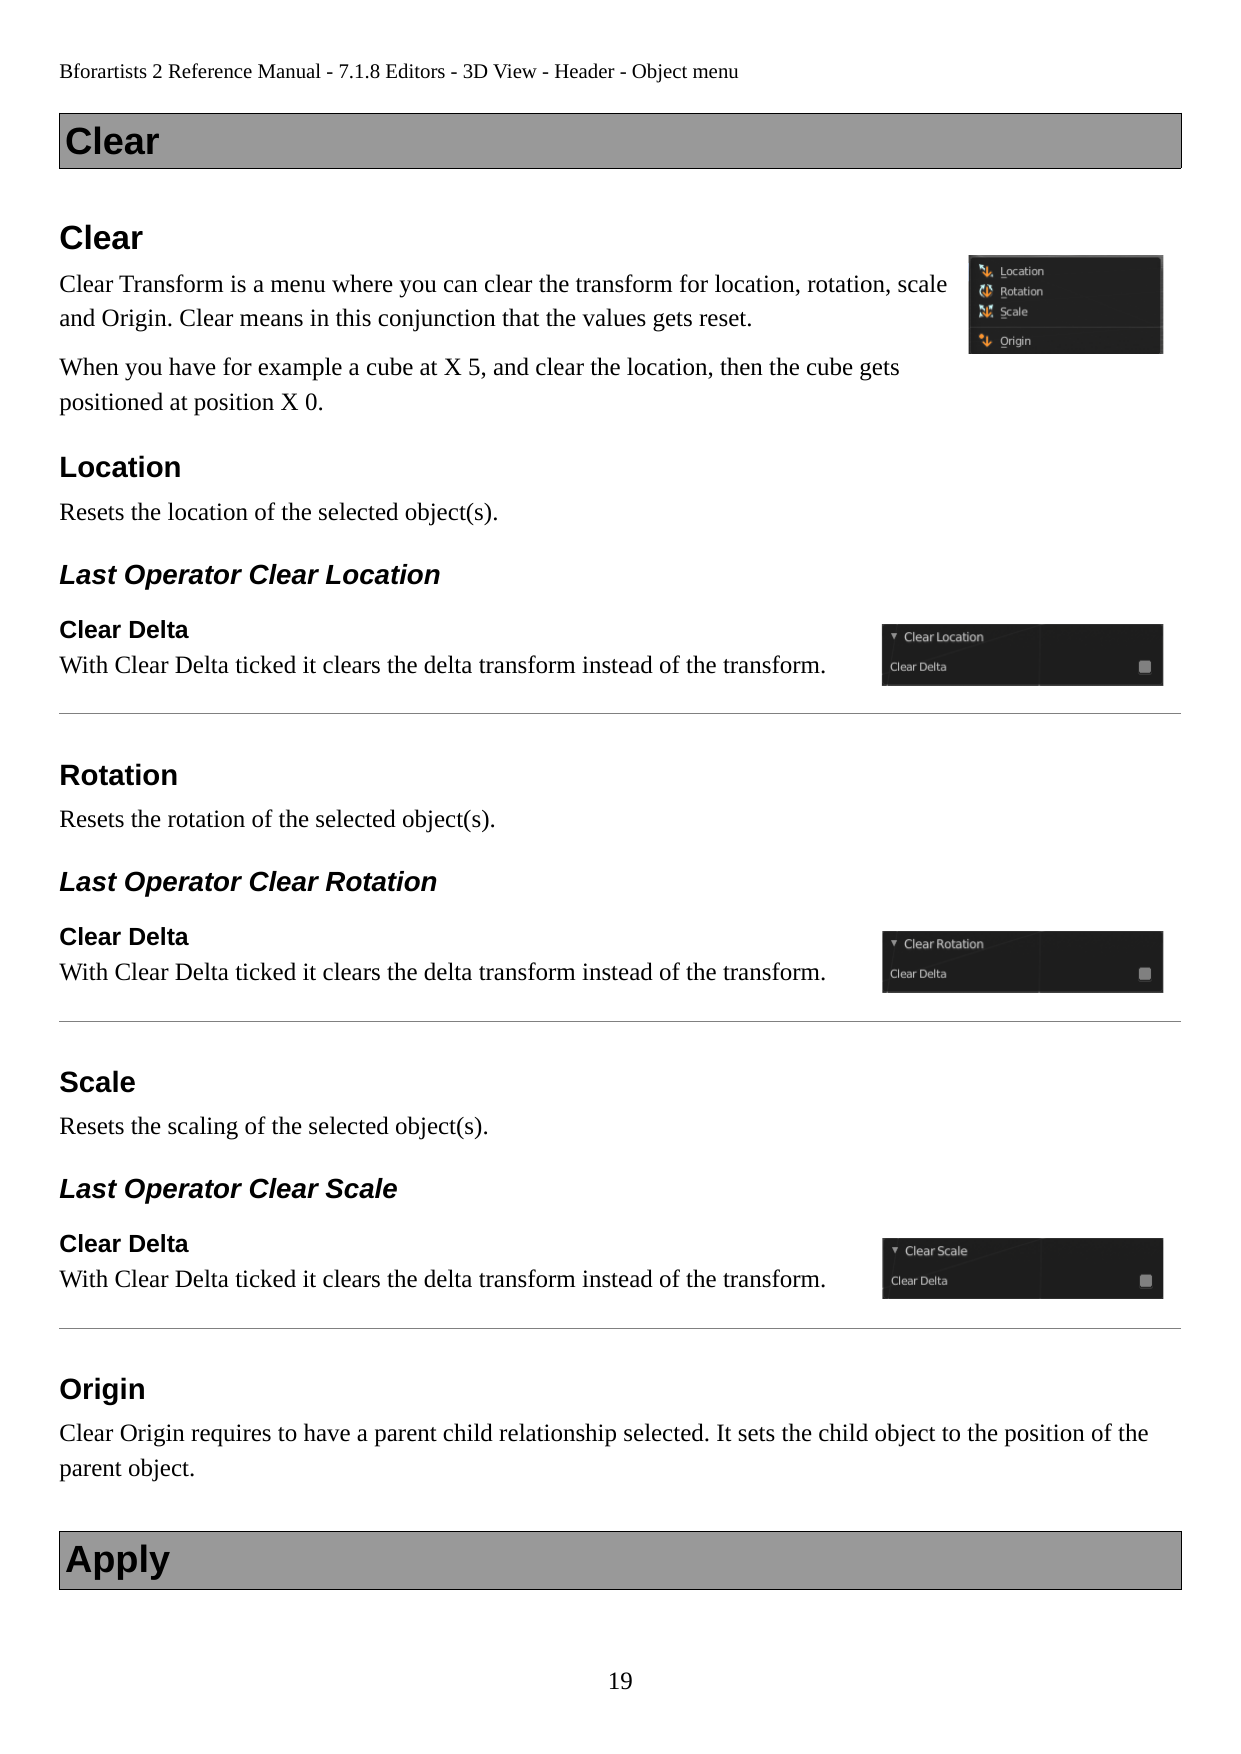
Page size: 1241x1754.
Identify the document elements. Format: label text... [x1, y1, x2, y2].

text Clear Origin requires to have a parent child relationship selected. It sets the child object to the position of the parent object. [59, 1418, 1181, 1482]
picture [881, 624, 1164, 686]
subtitle Clear [59, 217, 1181, 256]
subtitle Clear Delta [59, 615, 1181, 643]
subtitle Rotation [59, 758, 1181, 791]
table_header Apply [60, 1532, 1181, 1589]
text Resets the scaling of the selected object(s). [59, 1111, 1181, 1140]
subtitle Last Operator Clear Location [59, 558, 1181, 590]
text With Clear Delta ticked it clears the delta transform instead of the transform. [59, 1264, 882, 1293]
subtitle Location [59, 450, 1181, 484]
text Resets the rotation of the selected object(s). [59, 804, 1181, 833]
picture [882, 1238, 1164, 1299]
text Clear Transform is a menu where you can clear the transform for location, rotation, scale and Origin. Clear means in this conjunction that the values gets reset. [59, 269, 968, 332]
table_header Clear [60, 114, 1181, 168]
picture [882, 931, 1164, 993]
subtitle Clear Delta [59, 922, 1181, 951]
text Resets the location of the selected object(s). [59, 497, 1181, 525]
text With Clear Delta ticked it clears the delta transform instead of the transform. [59, 650, 881, 678]
picture [968, 255, 1164, 354]
subtitle Clear Delta [59, 1229, 1181, 1258]
text With Clear Delta ticked it clears the delta transform instead of the transform. [59, 957, 882, 986]
subtitle Last Operator Clear Scale [59, 1173, 1181, 1204]
subtitle Last Operator Clear Rotation [59, 865, 1181, 897]
text When you have for example a cube at X 5, and clear the location, then the cube gets positioned at position X 0. [59, 352, 1181, 415]
subtitle Origin [59, 1372, 1181, 1406]
subtitle Scale [59, 1065, 1181, 1099]
